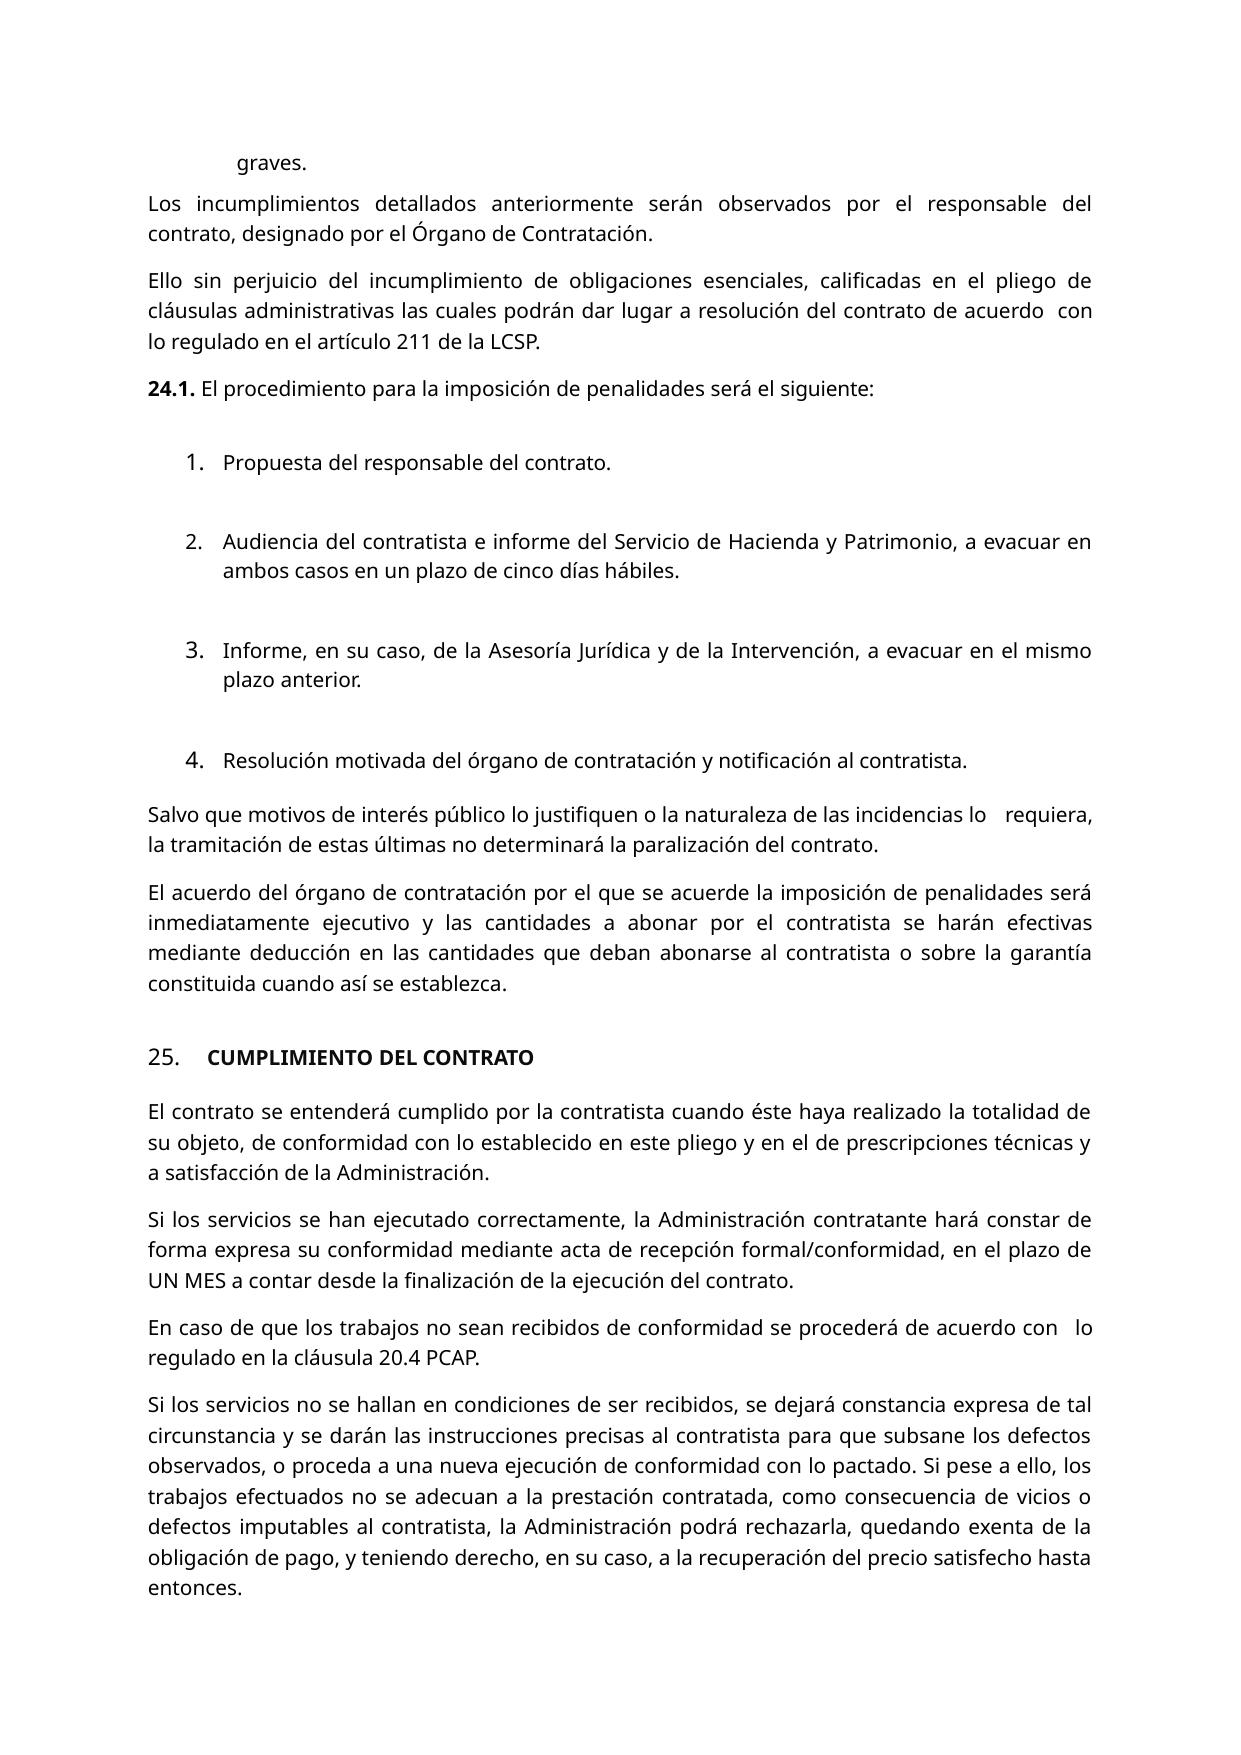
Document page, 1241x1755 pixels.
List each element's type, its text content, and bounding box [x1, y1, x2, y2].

text El contrato se entenderá cumplido por la contratista cuando éste haya realizado la totalidad de su objeto, de conformidad con lo establecido en este pliego y en el de prescripciones técnicas y a satisfacción de la Administración. [148, 1097, 1093, 1187]
text Los incumplimientos detallados anteriormente serán observados por el responsable del contrato, designado por el Órgano de Contratación. [148, 189, 1093, 247]
text El acuerdo del órgano de contratación por el que se acuerde la imposición de penalidades será inmediatamente ejecutivo y las cantidades a abonar por el contratista se harán efectivas mediante deducción en las cantidades que deban abonarse al contratista o sobre la garantía constituida cuando así se establezca. [148, 878, 1093, 997]
list Propuesta del responsable del contrato. [185, 446, 1093, 477]
text Si los servicios no se hallan en condiciones de ser recibidos, se dejará constancia expresa de tal circunstancia y se darán las instrucciones precisas al contratista para que subsane los defectos observados, o proceda a una nueva ejecución de conformidad con lo pactado. Si pese a ello, los trabajos efectuados no se adecuan a la prestación contratada, como consecuencia de vicios o defectos imputables al contratista, la Administración podrá rechazarla, quedando exenta de la obligación de pago, y teniendo derecho, en su caso, a la recuperación del precio satisfecho hasta entonces. [148, 1391, 1093, 1602]
list CUMPLIMIENTO DEL CONTRATO [148, 1041, 1093, 1072]
text Ello sin perjuicio del incumplimiento de obligaciones esenciales, calificadas en el pliego de cláusulas administrativas las cuales podrán dar lugar a resolución del contrato de acuerdo con lo regulado en el artículo 211 de la LCSP. [148, 266, 1093, 355]
text Si los servicios se han ejecutado correctamente, la Administración contratante hará constar de forma expresa su conformidad mediante acta de recepción formal/conformidad, en el plazo de UN MES a contar desde la finalización de la ejecución del contrato. [148, 1205, 1093, 1294]
list graves. [207, 148, 1093, 176]
list Resolución motivada del órgano de contratación y notificación al contratista. [185, 744, 1093, 775]
text En caso de que los trabajos no sean recibidos de conformidad se procederá de acuerdo con lo regulado en la cláusula 20.4 PCAP. [148, 1313, 1093, 1372]
text Salvo que motivos de interés público lo justifiquen o la naturaleza de las incidencias lo requiera, la tramitación de estas últimas no determinará la paralización del contrato. [148, 800, 1093, 859]
list Informe, en su caso, de la Asesoría Jurídica y de la Intervención, a evacuar en el mismo plazo anterior. [185, 634, 1093, 694]
list Audiencia del contratista e informe del Servicio de Hacienda y Patrimonio, a evacuar en ambos casos en un plazo de cinco días hábiles. [185, 527, 1093, 584]
text 24.1. El procedimiento para la imposición de penalidades será el siguiente: [148, 374, 1093, 402]
